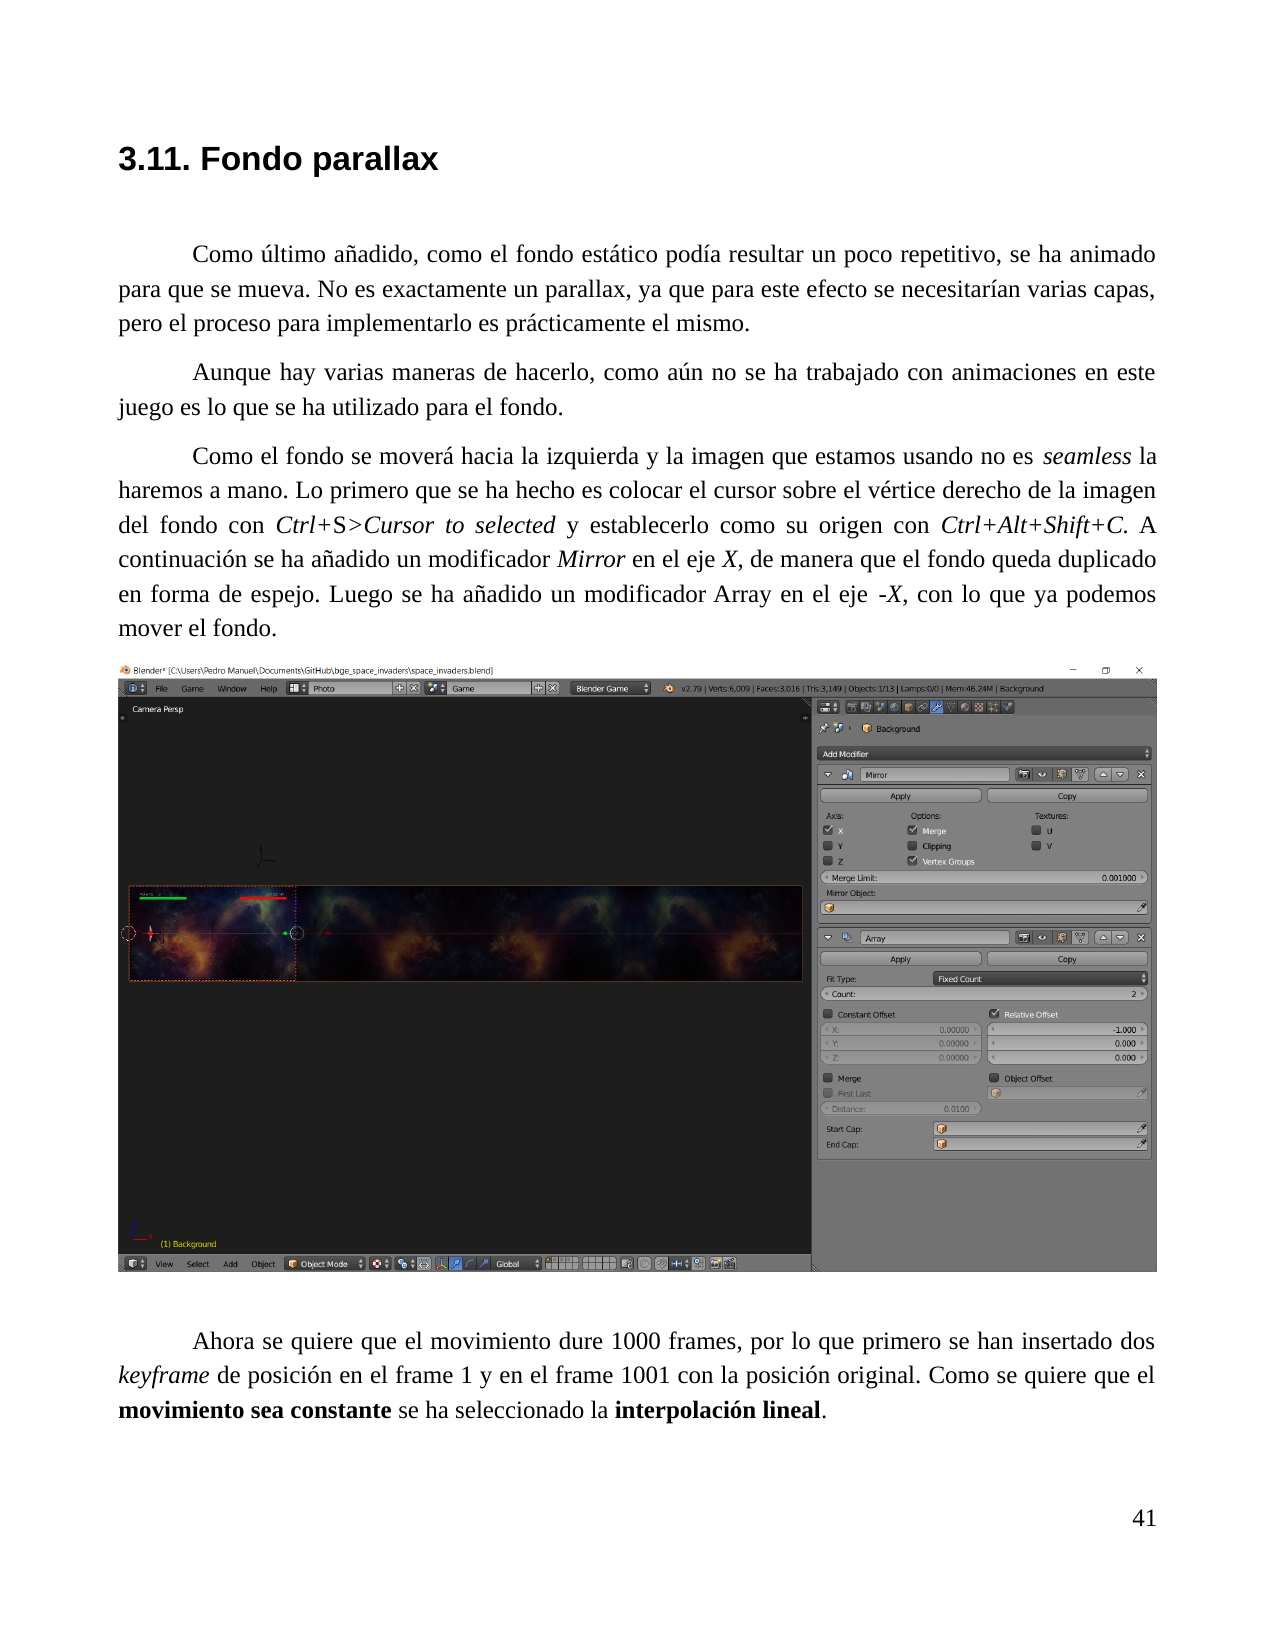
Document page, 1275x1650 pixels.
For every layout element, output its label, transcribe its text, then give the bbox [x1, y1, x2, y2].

picture [118, 662, 1157, 1272]
text Ahora se quiere que el movimiento dure 1000 frames, por lo que primero se han insertado dos keyframe de posición en el frame 1 y en el frame 1001 con la posición original. Como se quiere que el movimiento sea constante se ha seleccionado la interpolación lineal. [118, 1326, 1157, 1424]
text Como el fondo se moverá hacia la izquierda y la imagen que estamos usando no es seamless la haremos a mano. Lo primero que se ha hecho es colocar el cursor sobre el vértice derecho de la imagen del fondo con Ctrl+S>Cursor to selected y establecerlo como su origen con Ctrl+Alt+Shift+C. A continuación se ha añadido un modificador Mirror en el eje X, de manera que el fondo queda duplicado en forma de espejo. Luego se ha añadido un modificador Array en el eje -X, con lo que ya podemos mover el fondo. [118, 441, 1157, 642]
subtitle 3.11. Fondo parallax [118, 139, 1157, 178]
text Como último añadido, como el fondo estático podía resultar un poco repetitivo, se ha animado para que se mueva. No es exactamente un parallax, ya que para este efecto se necesitarían varias capas, pero el proceso para implementarlo es prácticamente el mismo. [118, 239, 1157, 337]
text Aunque hay varias maneras de hacerlo, como aún no se ha trabajado con animaciones en este juego es lo que se ha utilizado para el fondo. [118, 357, 1157, 420]
